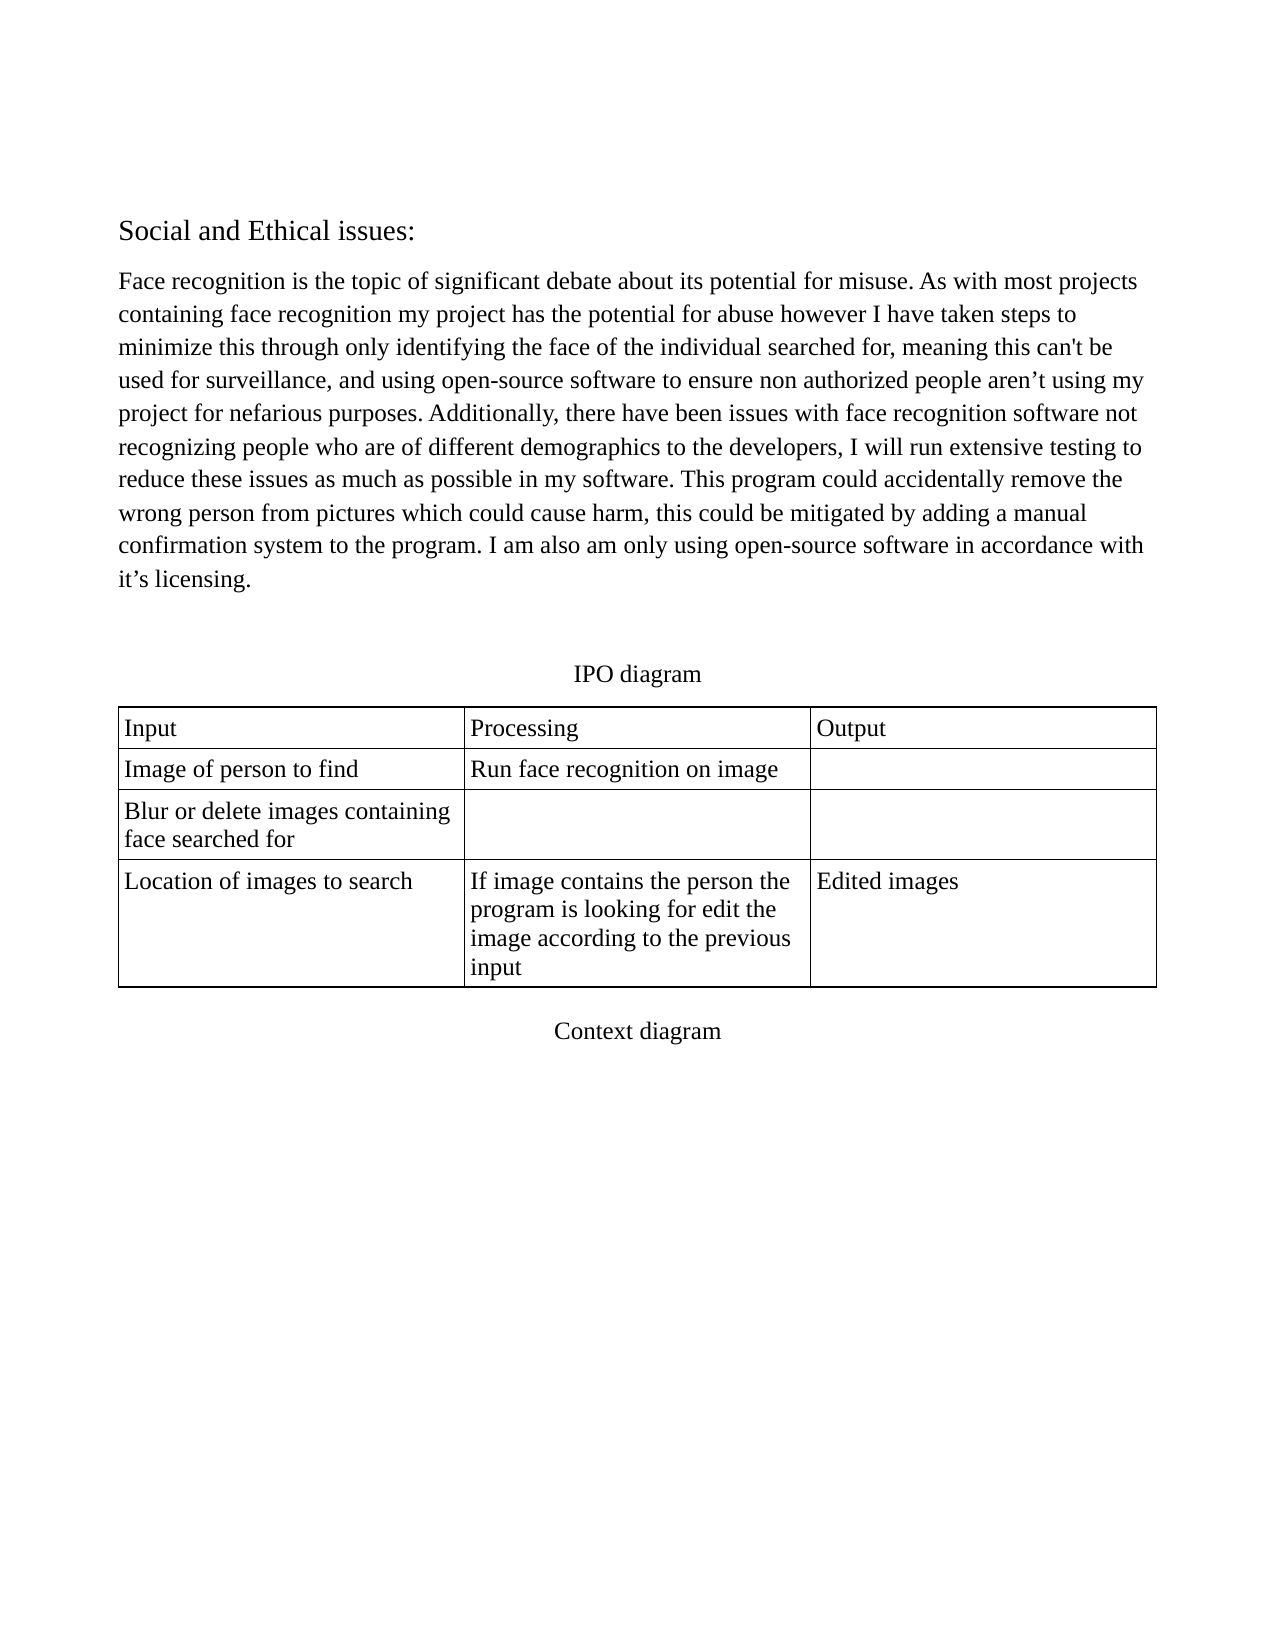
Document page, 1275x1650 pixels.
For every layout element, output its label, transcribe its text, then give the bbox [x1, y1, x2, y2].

table_cell [811, 790, 1156, 859]
table_header Output [811, 708, 1156, 748]
text IPO diagram [118, 659, 1157, 688]
table_header Processing [465, 708, 810, 748]
text Face recognition is the topic of significant debate about its potential for misuse. As with most projects containing face recognition my project has the potential for abuse however I have taken steps to minimize this through only identifying the face of the individual searched for, meaning this can't be used for surveillance, and using open-source software to ensure non authorized people aren’t using my project for nefarious purposes. Additionally, there have been issues with face recognition software not recognizing people who are of different demographics to the developers, I will run extensive testing to reduce these issues as much as possible in my software. This program could accidentally remove the wrong person from pictures which could cause harm, this could be mitigated by adding a manual confirmation system to the program. I am also am only using open-source software in accordance with it’s licensing. [118, 266, 1157, 592]
table_cell Location of images to search [119, 860, 464, 986]
text Social and Ethical issues: [118, 213, 1157, 247]
table_header Input [119, 708, 464, 748]
table_cell Image of person to find [119, 749, 464, 789]
table_cell [465, 790, 810, 859]
table_cell Edited images [811, 860, 1156, 986]
table_cell Run face recognition on image [465, 749, 810, 789]
table_cell Blur or delete images containing face searched for [119, 790, 464, 859]
table_cell [811, 749, 1156, 789]
text Context diagram [118, 1016, 1157, 1045]
table_cell If image contains the person the program is looking for edit the image according to the previous input [465, 860, 810, 986]
